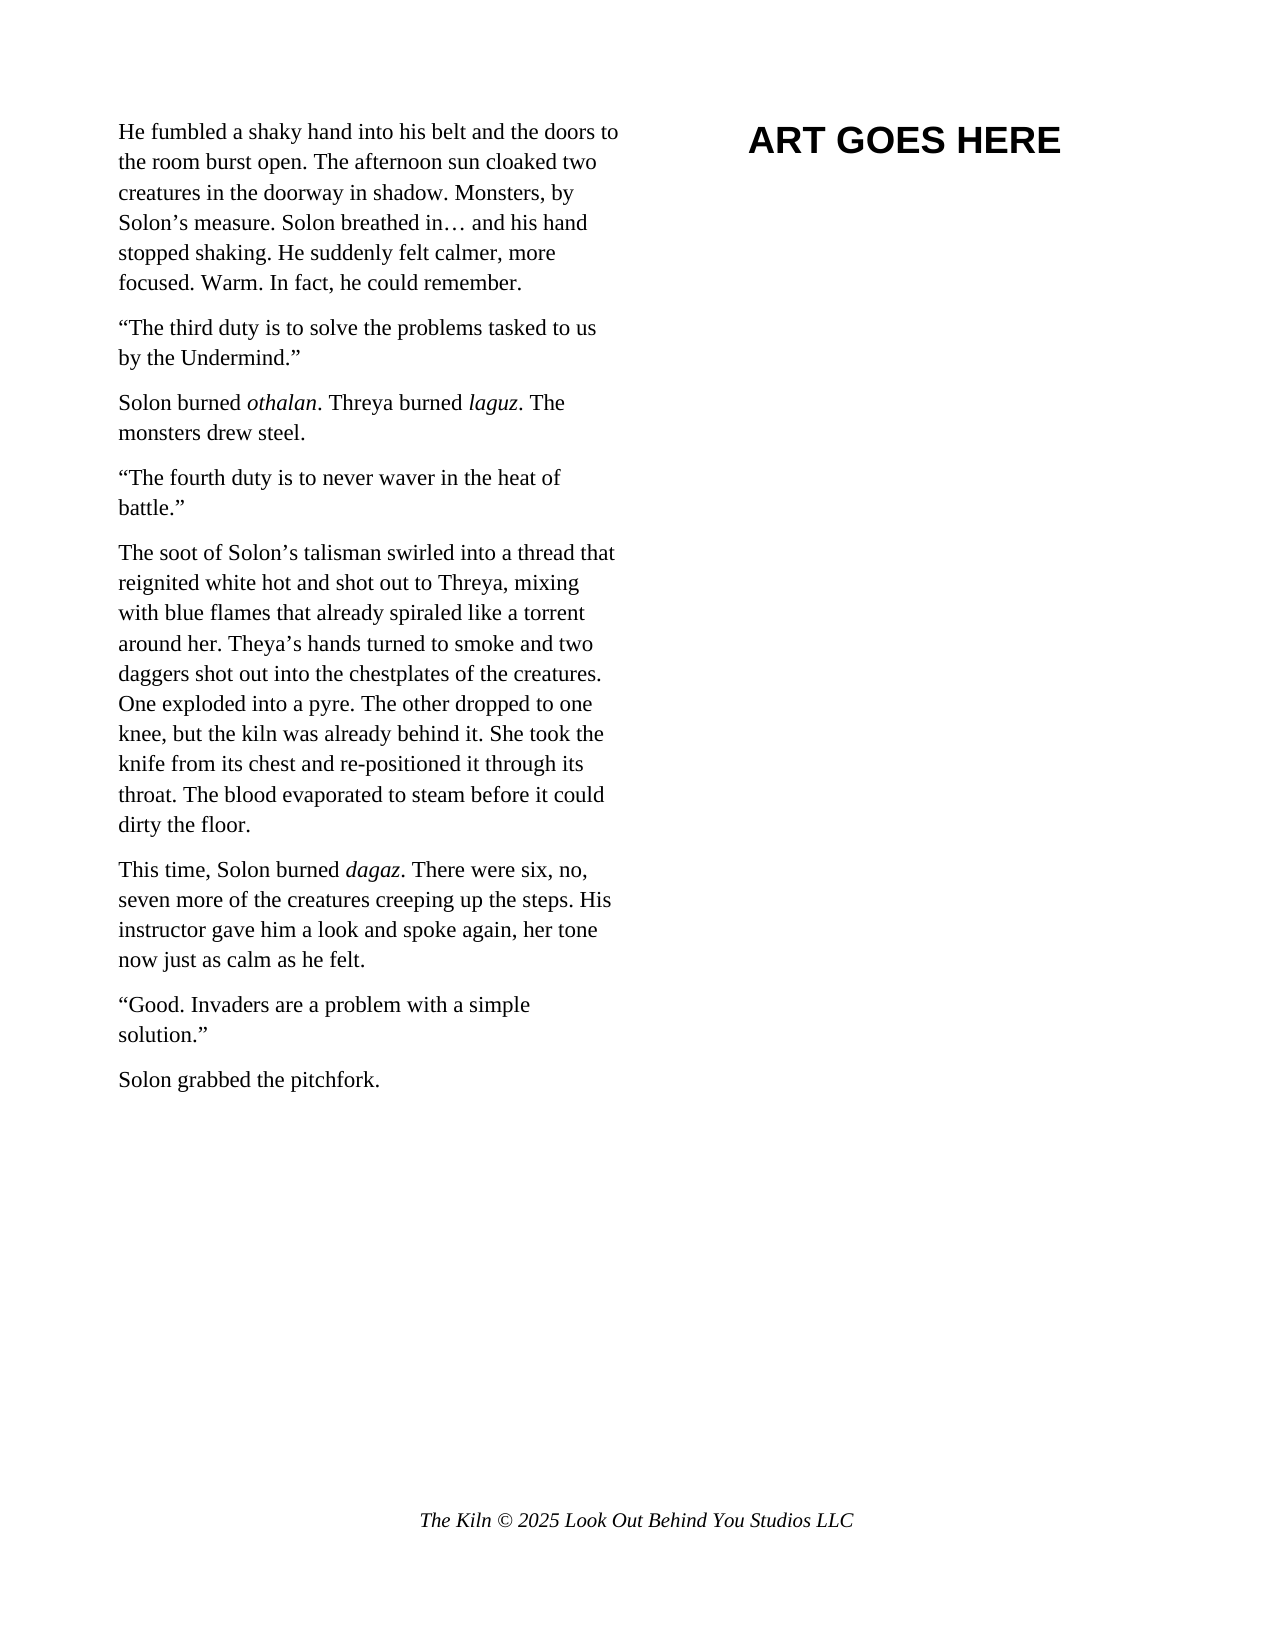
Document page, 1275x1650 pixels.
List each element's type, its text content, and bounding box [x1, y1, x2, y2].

text The soot of Solon’s talisman swirled into a thread that reignited white hot and shot out to Threya, mixing with blue flames that already spiraled like a torrent around her. Theya’s hands turned to smoke and two daggers shot out into the chestplates of the creatures. One exploded into a pyre. The other dropped to one knee, but the kiln was already behind it. She took the knife from its chest and re-positioned it through its throat. The blood evaporated to steam before it could dirty the floor. [118, 539, 622, 837]
text Solon burned othalan. Threya burned laguz. The monsters drew steel. [118, 389, 622, 446]
text This time, Solon burned dagaz. There were six, no, seven more of the creatures creeping up the steps. His instructor gave him a look and spoke again, her tone now just as calm as he felt. [118, 856, 622, 973]
text He fumbled a shaky hand into his belt and the doors to the room burst open. The afternoon sun cloaked two creatures in the doorway in shadow. Monsters, by Solon’s measure. Solon breathed in… and his hand stopped shaking. He suddenly felt calmer, more focused. Warm. In fact, he could remember. [118, 118, 622, 296]
text Solon grabbed the pitchfork. [118, 1066, 622, 1092]
text “The third duty is to solve the problems tasked to us by the Undermind.” [118, 314, 622, 371]
subtitle ART GOES HERE [652, 118, 1157, 162]
text “Good. Invaders are a problem with a simple solution.” [118, 991, 622, 1048]
text “The fourth duty is to never waver in the heat of battle.” [118, 464, 622, 521]
